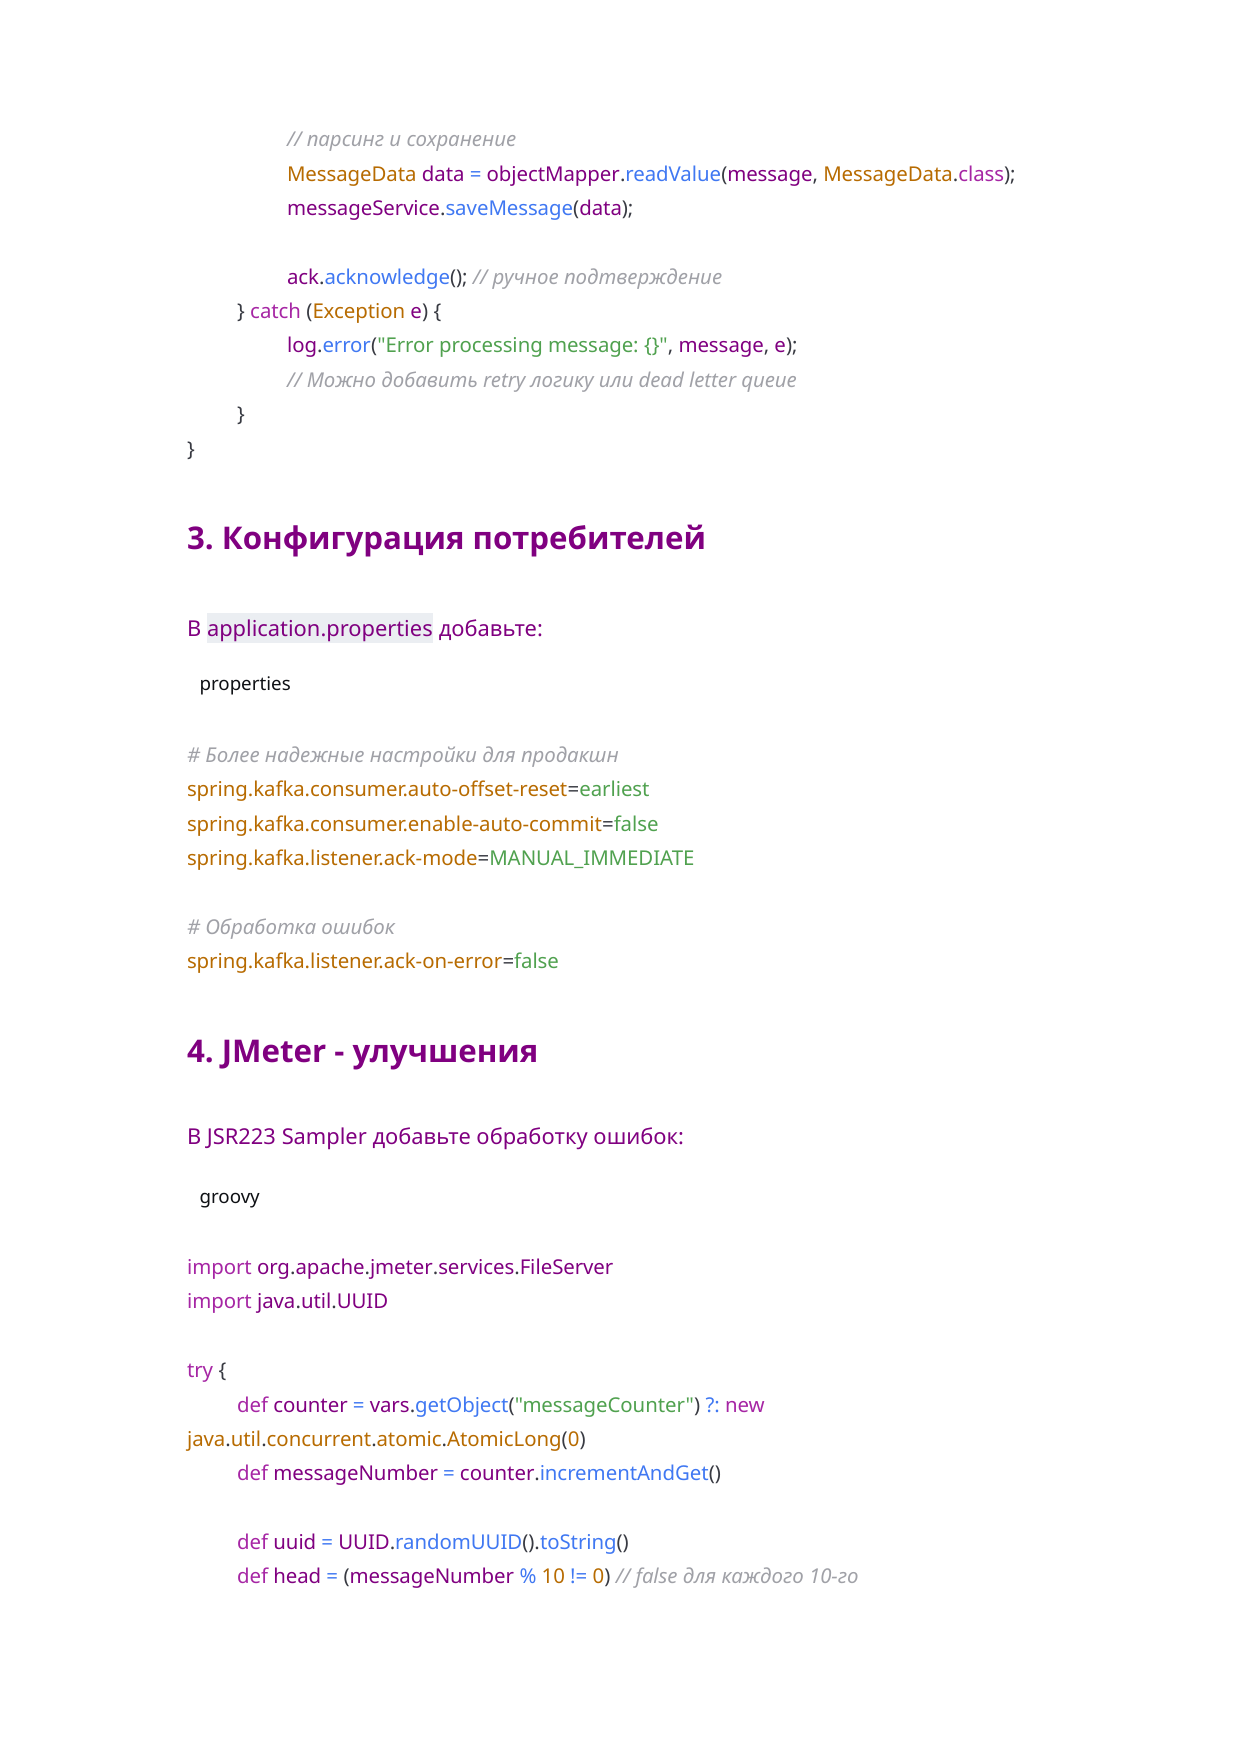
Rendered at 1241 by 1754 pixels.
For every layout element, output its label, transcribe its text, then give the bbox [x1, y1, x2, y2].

text } [187, 393, 1053, 427]
text properties [199, 668, 1053, 696]
subtitle 3. Конфигурация потребителей [187, 512, 1053, 559]
text def messageNumber = counter.incrementAndGet() [187, 1452, 1053, 1487]
text groovy [199, 1180, 1053, 1208]
text // Можно добавить retry логику или dead letter queue [187, 359, 1053, 393]
text def uuid = UUID.randomUUID().toString() [187, 1521, 1053, 1555]
text В application.properties добавьте: [187, 609, 1053, 643]
text def counter = vars.getObject("messageCounter") ?: new java.util.concurrent.atomic.AtomicLong(0) [187, 1383, 1053, 1452]
text import org.apache.jmeter.services.FileServer [187, 1246, 1053, 1280]
text import java.util.UUID [187, 1280, 1053, 1315]
text spring.kafka.consumer.auto-offset-reset=earliest [187, 768, 1053, 802]
text } [187, 427, 1053, 462]
text messageService.saveMessage(data); [187, 187, 1053, 221]
text spring.kafka.consumer.enable-auto-commit=false [187, 802, 1053, 837]
text spring.kafka.listener.ack-on-error=false [187, 940, 1053, 974]
text # Более надежные настройки для продакшн [187, 734, 1053, 768]
text log.error("Error processing message: {}", message, e); [187, 324, 1053, 359]
subtitle 4. JMeter - улучшения [187, 1024, 1053, 1071]
text ack.acknowledge(); // ручное подтверждение [187, 256, 1053, 290]
text } catch (Exception e) { [187, 290, 1053, 324]
text # Обработка ошибок [187, 906, 1053, 940]
text try { [187, 1349, 1053, 1383]
text В JSR223 Sampler добавьте обработку ошибок: [187, 1121, 1053, 1151]
text def head = (messageNumber % 10 != 0) // false для каждого 10-го [187, 1555, 1053, 1590]
text spring.kafka.listener.ack-mode=MANUAL_IMMEDIATE [187, 837, 1053, 871]
text // парсинг и сохранение [187, 118, 1053, 152]
text MessageData data = objectMapper.readValue(message, MessageData.class); [187, 152, 1053, 187]
